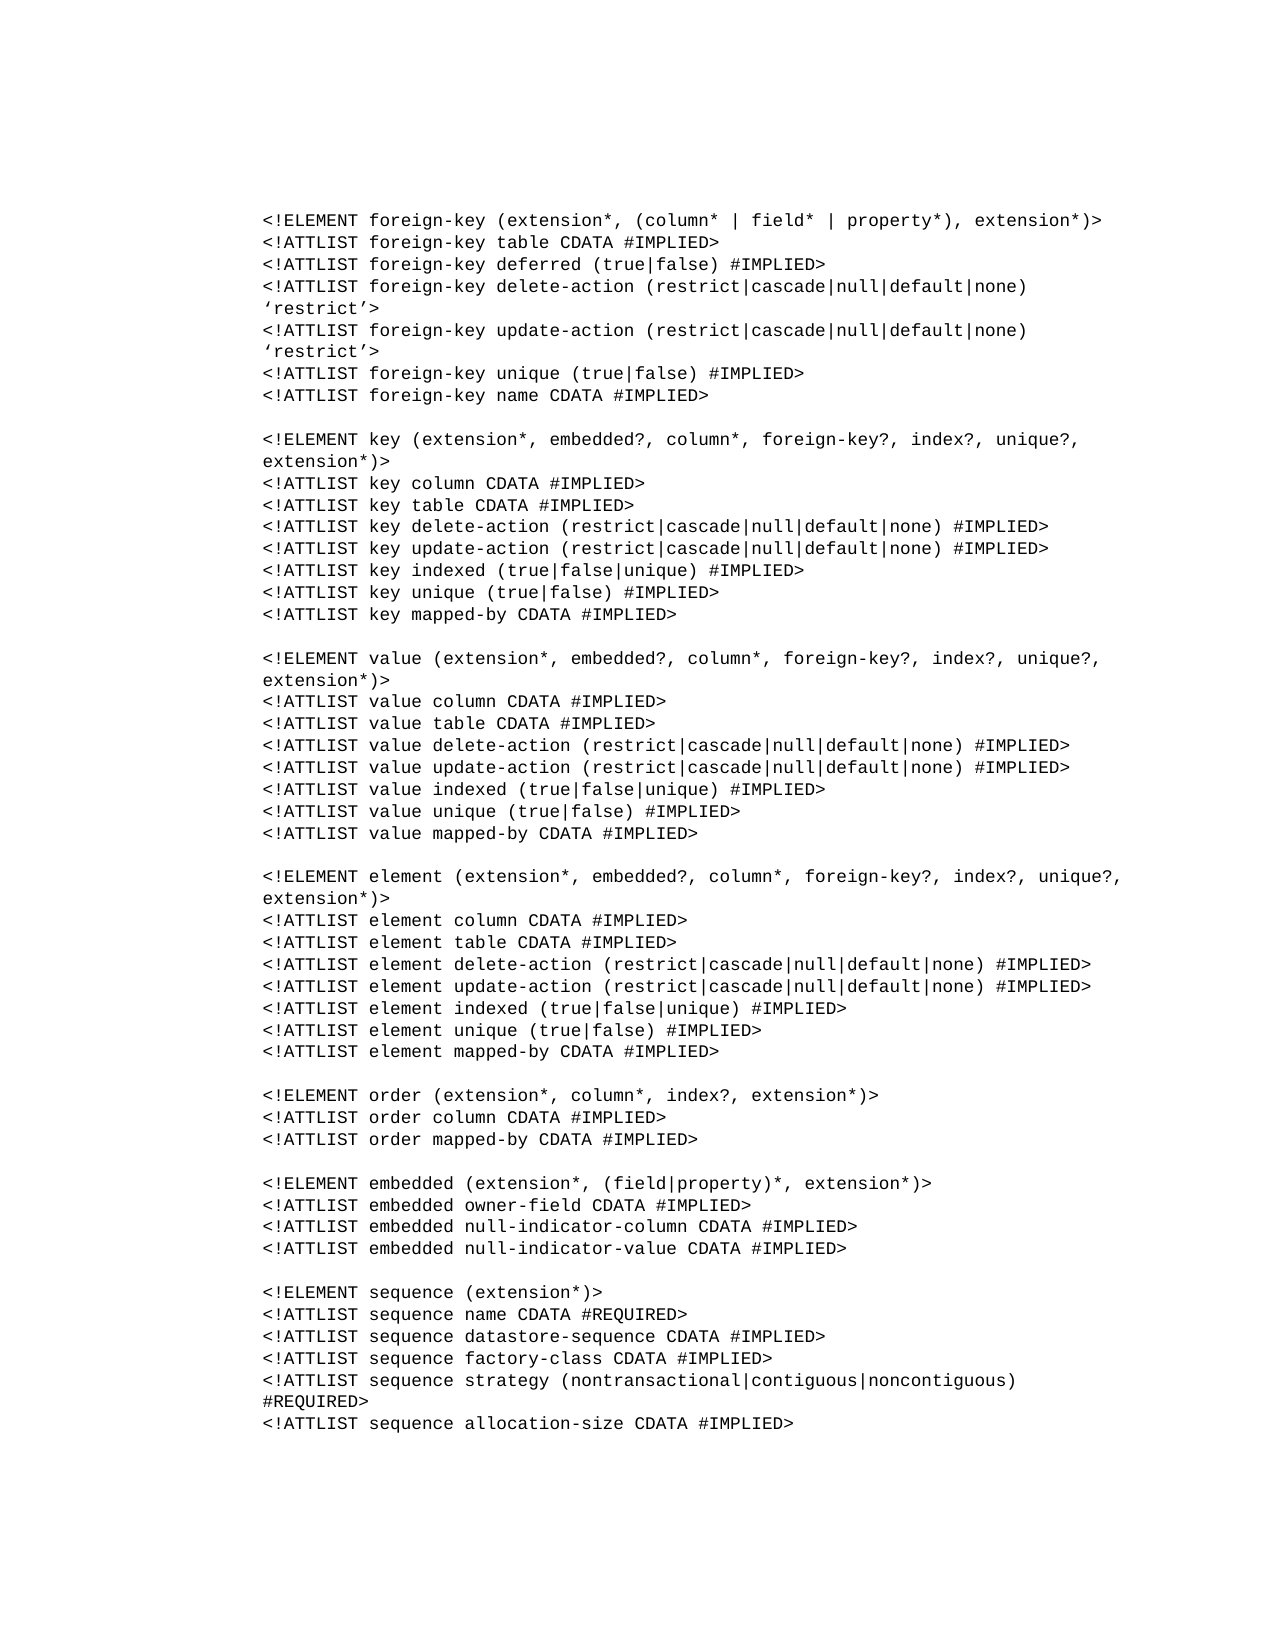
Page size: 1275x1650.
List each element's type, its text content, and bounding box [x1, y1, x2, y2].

text <!ATTLIST element mapped-by CDATA #IMPLIED> [262, 1041, 1125, 1063]
text <!ATTLIST key column CDATA #IMPLIED> [262, 472, 1125, 494]
text <!ATTLIST foreign-key name CDATA #IMPLIED> [262, 385, 1125, 407]
text <!ELEMENT foreign-key (extension*, (column* | field* | property*), extension*)> [262, 210, 1125, 232]
text <!ATTLIST value column CDATA #IMPLIED> [262, 691, 1125, 713]
text <!ATTLIST value indexed (true|false|unique) #IMPLIED> [262, 779, 1125, 801]
text <!ATTLIST key mapped-by CDATA #IMPLIED> [262, 604, 1125, 626]
text <!ATTLIST element table CDATA #IMPLIED> [262, 932, 1125, 954]
text <!ATTLIST key indexed (true|false|unique) #IMPLIED> [262, 560, 1125, 582]
text <!ATTLIST key unique (true|false) #IMPLIED> [262, 582, 1125, 604]
text <!ATTLIST foreign-key unique (true|false) #IMPLIED> [262, 363, 1125, 385]
text <!ATTLIST embedded null-indicator-column CDATA #IMPLIED> [262, 1216, 1125, 1238]
text <!ELEMENT embedded (extension*, (field|property)*, extension*)> [262, 1172, 1125, 1194]
text <!ATTLIST sequence factory-class CDATA #IMPLIED> [262, 1347, 1125, 1369]
text <!ATTLIST value table CDATA #IMPLIED> [262, 713, 1125, 735]
text <!ATTLIST foreign-key update-action (restrict|cascade|null|default|none) ‘restrict’> [262, 319, 1125, 363]
text <!ATTLIST foreign-key deferred (true|false) #IMPLIED> [262, 254, 1125, 276]
text <!ATTLIST key delete-action (restrict|cascade|null|default|none) #IMPLIED> [262, 516, 1125, 538]
text <!ATTLIST value update-action (restrict|cascade|null|default|none) #IMPLIED> [262, 757, 1125, 779]
text <!ATTLIST element update-action (restrict|cascade|null|default|none) #IMPLIED> [262, 976, 1125, 997]
text <!ATTLIST sequence strategy (nontransactional|contiguous|noncontiguous) #REQUIRED> [262, 1369, 1125, 1413]
text <!ATTLIST sequence allocation-size CDATA #IMPLIED> [262, 1413, 1125, 1435]
text <!ATTLIST embedded owner-field CDATA #IMPLIED> [262, 1194, 1125, 1216]
text <!ELEMENT sequence (extension*)> [262, 1282, 1125, 1304]
text <!ATTLIST element unique (true|false) #IMPLIED> [262, 1019, 1125, 1041]
text <!ATTLIST foreign-key delete-action (restrict|cascade|null|default|none) ‘restrict’> [262, 276, 1125, 319]
text <!ATTLIST value unique (true|false) #IMPLIED> [262, 801, 1125, 822]
text <!ELEMENT key (extension*, embedded?, column*, foreign-key?, index?, unique?, extension*)> [262, 429, 1125, 472]
text <!ELEMENT value (extension*, embedded?, column*, foreign-key?, index?, unique?, extension*)> [262, 647, 1125, 691]
text <!ELEMENT order (extension*, column*, index?, extension*)> [262, 1085, 1125, 1107]
text <!ATTLIST element indexed (true|false|unique) #IMPLIED> [262, 997, 1125, 1019]
text <!ATTLIST element column CDATA #IMPLIED> [262, 910, 1125, 932]
text <!ATTLIST value delete-action (restrict|cascade|null|default|none) #IMPLIED> [262, 735, 1125, 757]
text <!ATTLIST embedded null-indicator-value CDATA #IMPLIED> [262, 1238, 1125, 1260]
text <!ATTLIST foreign-key table CDATA #IMPLIED> [262, 232, 1125, 254]
text <!ATTLIST order mapped-by CDATA #IMPLIED> [262, 1129, 1125, 1151]
text <!ATTLIST value mapped-by CDATA #IMPLIED> [262, 822, 1125, 844]
text <!ATTLIST order column CDATA #IMPLIED> [262, 1107, 1125, 1129]
text <!ATTLIST sequence datastore-sequence CDATA #IMPLIED> [262, 1326, 1125, 1347]
text <!ELEMENT element (extension*, embedded?, column*, foreign-key?, index?, unique?, extension*)> [262, 866, 1125, 910]
text <!ATTLIST element delete-action (restrict|cascade|null|default|none) #IMPLIED> [262, 954, 1125, 976]
text <!ATTLIST key table CDATA #IMPLIED> [262, 494, 1125, 516]
text <!ATTLIST sequence name CDATA #REQUIRED> [262, 1304, 1125, 1326]
text <!ATTLIST key update-action (restrict|cascade|null|default|none) #IMPLIED> [262, 538, 1125, 560]
